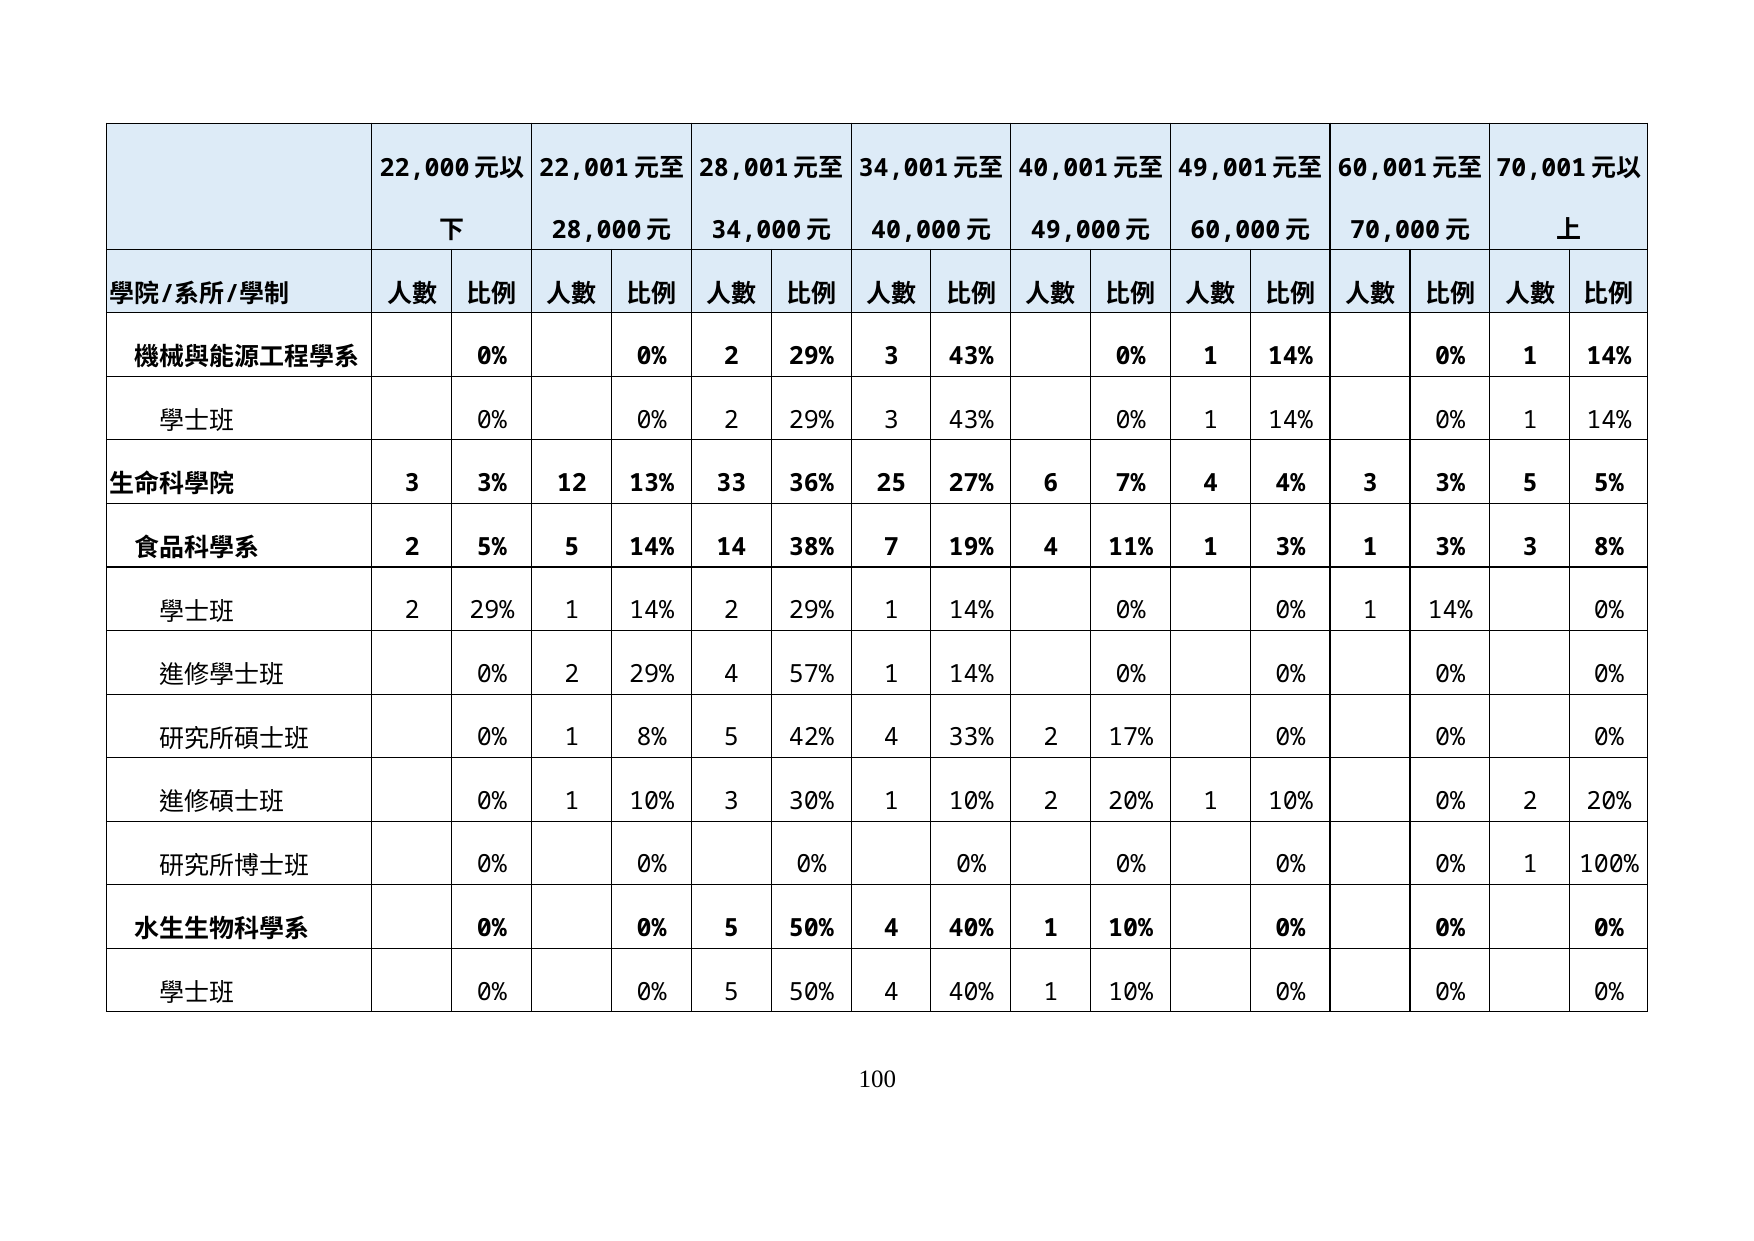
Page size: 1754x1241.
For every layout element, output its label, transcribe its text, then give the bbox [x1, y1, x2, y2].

table_cell [852, 822, 930, 884]
table_cell 0% [1251, 695, 1329, 757]
table_cell 0% [1251, 822, 1329, 884]
table_cell 0% [452, 377, 531, 439]
table_cell [1171, 885, 1250, 948]
table_cell 比例 [1251, 250, 1329, 312]
table_header 40,001元至49,000元 [1011, 124, 1170, 249]
table_cell 0% [612, 822, 691, 884]
table_cell 4 [1171, 440, 1250, 503]
table_cell 0% [1411, 822, 1489, 884]
table_cell 1 [532, 568, 611, 630]
table_cell 25 [852, 440, 930, 503]
table_cell 0% [1411, 885, 1489, 948]
table_cell 20% [1091, 758, 1170, 821]
table_cell 食品科學系 [107, 504, 371, 566]
table_cell 生命科學院 [107, 440, 371, 503]
table_cell [1171, 695, 1250, 757]
table_cell 比例 [1091, 250, 1170, 312]
table_cell 57% [772, 631, 851, 693]
table_cell 3 [692, 758, 771, 821]
table_cell [1171, 568, 1250, 630]
table_cell 7% [1091, 440, 1170, 503]
table_cell 2 [692, 377, 771, 439]
table_cell 0% [612, 377, 691, 439]
table_cell 1 [852, 568, 930, 630]
table_cell 進修碩士班 [107, 758, 371, 821]
table_cell 1 [1331, 568, 1409, 630]
table_cell 14% [1570, 377, 1647, 439]
table_cell 14% [931, 568, 1010, 630]
table_cell 3 [1331, 440, 1409, 503]
table_cell 1 [1171, 504, 1250, 566]
table_cell [1490, 949, 1569, 1011]
table_cell 人數 [692, 250, 771, 312]
table_header 34,001元至40,000元 [852, 124, 1010, 249]
table_cell 0% [1570, 885, 1647, 948]
table_cell [1331, 695, 1409, 757]
table_cell 1 [1011, 949, 1090, 1011]
table_cell 2 [1490, 758, 1569, 821]
table_cell 進修學士班 [107, 631, 371, 693]
table_cell 1 [1171, 377, 1250, 439]
table_cell 29% [772, 568, 851, 630]
table_cell 0% [1411, 695, 1489, 757]
table_cell 10% [1251, 758, 1329, 821]
table_cell [532, 377, 611, 439]
table_cell 14% [1251, 377, 1329, 439]
table_cell 比例 [1570, 250, 1647, 312]
table_cell [1331, 377, 1409, 439]
table_cell 0% [1411, 758, 1489, 821]
table_cell [1331, 631, 1409, 693]
table_cell [1331, 758, 1409, 821]
table_cell 0% [1411, 631, 1489, 693]
table_cell 10% [1091, 885, 1170, 948]
table_cell 水生生物科學系 [107, 885, 371, 948]
table_cell 0% [612, 313, 691, 376]
table_cell [372, 695, 451, 757]
table_cell 0% [452, 313, 531, 376]
table_cell 2 [1011, 758, 1090, 821]
table_cell 0% [1411, 377, 1489, 439]
table_cell [1331, 822, 1409, 884]
table_header 22,001元至28,000元 [532, 124, 691, 249]
table_cell 10% [1091, 949, 1170, 1011]
table_cell 36% [772, 440, 851, 503]
table_cell 14% [931, 631, 1010, 693]
table_cell 5 [692, 949, 771, 1011]
table_cell 14 [692, 504, 771, 566]
table_cell 1 [1490, 313, 1569, 376]
table_cell 0% [452, 758, 531, 821]
table_cell 7 [852, 504, 930, 566]
table_cell 1 [1490, 377, 1569, 439]
table_cell 0% [1570, 695, 1647, 757]
table_cell 4 [1011, 504, 1090, 566]
table_cell [1011, 377, 1090, 439]
table_header 28,001元至34,000元 [692, 124, 851, 249]
table_cell 4 [852, 949, 930, 1011]
table_cell [532, 313, 611, 376]
table_cell 14% [612, 568, 691, 630]
table_cell 5 [1490, 440, 1569, 503]
table_cell 學士班 [107, 949, 371, 1011]
table_cell 0% [612, 949, 691, 1011]
table_cell 0% [452, 695, 531, 757]
table_cell 50% [772, 949, 851, 1011]
table_cell 1 [1490, 822, 1569, 884]
table_cell 5 [692, 695, 771, 757]
table_cell 1 [1331, 504, 1409, 566]
table_cell 人數 [532, 250, 611, 312]
table_cell 2 [372, 504, 451, 566]
table_cell [372, 822, 451, 884]
table_header [107, 124, 371, 249]
table_cell [1331, 313, 1409, 376]
table_cell 10% [612, 758, 691, 821]
table_cell 12 [532, 440, 611, 503]
table_cell [372, 631, 451, 693]
table_cell 3 [852, 377, 930, 439]
table_cell [372, 758, 451, 821]
table_cell 人數 [1011, 250, 1090, 312]
table_cell 人數 [1490, 250, 1569, 312]
table_cell [532, 885, 611, 948]
table_cell 19% [931, 504, 1010, 566]
table_cell 1 [532, 695, 611, 757]
table_cell 4 [852, 695, 930, 757]
table_cell 43% [931, 377, 1010, 439]
table_cell 10% [931, 758, 1010, 821]
table_cell 研究所博士班 [107, 822, 371, 884]
table_cell 6 [1011, 440, 1090, 503]
table_cell 33% [931, 695, 1010, 757]
table_cell 20% [1570, 758, 1647, 821]
table_cell 5 [532, 504, 611, 566]
table_cell 人數 [1331, 250, 1409, 312]
table_cell 14% [1411, 568, 1489, 630]
table_cell [532, 822, 611, 884]
table_cell 0% [1091, 822, 1170, 884]
table_cell 0% [452, 631, 531, 693]
table_cell 0% [1570, 949, 1647, 1011]
table_cell 11% [1091, 504, 1170, 566]
table_cell 0% [931, 822, 1010, 884]
table_cell 33 [692, 440, 771, 503]
table_cell 人數 [372, 250, 451, 312]
table_cell 0% [1091, 568, 1170, 630]
table_cell [1011, 631, 1090, 693]
table_cell 0% [1091, 631, 1170, 693]
table_cell 學士班 [107, 377, 371, 439]
table_cell 比例 [772, 250, 851, 312]
table_cell 1 [852, 758, 930, 821]
table_cell 1 [852, 631, 930, 693]
table_cell [532, 949, 611, 1011]
table_cell 17% [1091, 695, 1170, 757]
table_cell 14% [612, 504, 691, 566]
table_cell 4% [1251, 440, 1329, 503]
table_cell 0% [1411, 949, 1489, 1011]
table_cell 3 [1490, 504, 1569, 566]
table_cell 5% [452, 504, 531, 566]
table_cell 38% [772, 504, 851, 566]
table_cell 3 [372, 440, 451, 503]
table_cell [372, 885, 451, 948]
table_header 60,001元至70,000元 [1331, 124, 1489, 249]
table_cell 3% [1411, 504, 1489, 566]
table_cell [1171, 949, 1250, 1011]
table_cell 0% [1251, 949, 1329, 1011]
table_cell 40% [931, 885, 1010, 948]
table_cell 8% [1570, 504, 1647, 566]
table_cell 0% [1251, 631, 1329, 693]
table_cell 2 [1011, 695, 1090, 757]
table_cell [1331, 949, 1409, 1011]
table_cell 人數 [1171, 250, 1250, 312]
table_cell 0% [452, 885, 531, 948]
table_cell 0% [1091, 377, 1170, 439]
table_cell 50% [772, 885, 851, 948]
table_cell 5% [1570, 440, 1647, 503]
table_cell [1490, 631, 1569, 693]
table_cell 42% [772, 695, 851, 757]
table_cell 機械與能源工程學系 [107, 313, 371, 376]
table_cell [372, 313, 451, 376]
table_cell 29% [612, 631, 691, 693]
table_cell [1171, 822, 1250, 884]
table_cell 100% [1570, 822, 1647, 884]
table_cell 43% [931, 313, 1010, 376]
table_cell 2 [692, 568, 771, 630]
table_cell 比例 [612, 250, 691, 312]
table_cell 29% [772, 377, 851, 439]
table_cell 比例 [1411, 250, 1489, 312]
table_cell 0% [1411, 313, 1489, 376]
table_cell 14% [1251, 313, 1329, 376]
table_cell 14% [1570, 313, 1647, 376]
table_cell 1 [532, 758, 611, 821]
table_header 70,001元以上 [1490, 124, 1647, 249]
table_header 22,000元以下 [372, 124, 531, 249]
table_cell 0% [1570, 568, 1647, 630]
table_cell [1490, 695, 1569, 757]
table_cell 0% [1570, 631, 1647, 693]
table_cell 1 [1011, 885, 1090, 948]
table_cell 3% [452, 440, 531, 503]
table_cell 0% [612, 885, 691, 948]
table_cell 30% [772, 758, 851, 821]
table_cell [1011, 568, 1090, 630]
table_cell [692, 822, 771, 884]
table_cell 1 [1171, 758, 1250, 821]
table_cell 0% [452, 822, 531, 884]
table_cell 29% [452, 568, 531, 630]
table_cell 0% [452, 949, 531, 1011]
table_cell 27% [931, 440, 1010, 503]
table_cell 40% [931, 949, 1010, 1011]
table_cell 4 [852, 885, 930, 948]
table_cell 0% [1251, 885, 1329, 948]
table_cell 人數 [852, 250, 930, 312]
table_cell [1011, 313, 1090, 376]
table_cell 3% [1251, 504, 1329, 566]
table_cell 5 [692, 885, 771, 948]
table_cell 學士班 [107, 568, 371, 630]
table_cell 2 [692, 313, 771, 376]
table_cell [372, 949, 451, 1011]
table_cell [372, 377, 451, 439]
table_cell 2 [532, 631, 611, 693]
table_cell 0% [1091, 313, 1170, 376]
table_cell [1171, 631, 1250, 693]
table_cell 3 [852, 313, 930, 376]
table_cell 8% [612, 695, 691, 757]
table_cell [1011, 822, 1090, 884]
table_cell 0% [1251, 568, 1329, 630]
table_cell 13% [612, 440, 691, 503]
table_cell [1490, 568, 1569, 630]
table_cell 研究所碩士班 [107, 695, 371, 757]
table_header 49,001元至60,000元 [1171, 124, 1329, 249]
table_cell 4 [692, 631, 771, 693]
table_cell 比例 [931, 250, 1010, 312]
table_cell [1490, 885, 1569, 948]
table_cell 3% [1411, 440, 1489, 503]
table_cell 1 [1171, 313, 1250, 376]
table_cell 比例 [452, 250, 531, 312]
table_cell 29% [772, 313, 851, 376]
table_cell 學院/系所/學制 [107, 250, 371, 312]
table_cell 0% [772, 822, 851, 884]
table_cell 2 [372, 568, 451, 630]
table_cell [1331, 885, 1409, 948]
